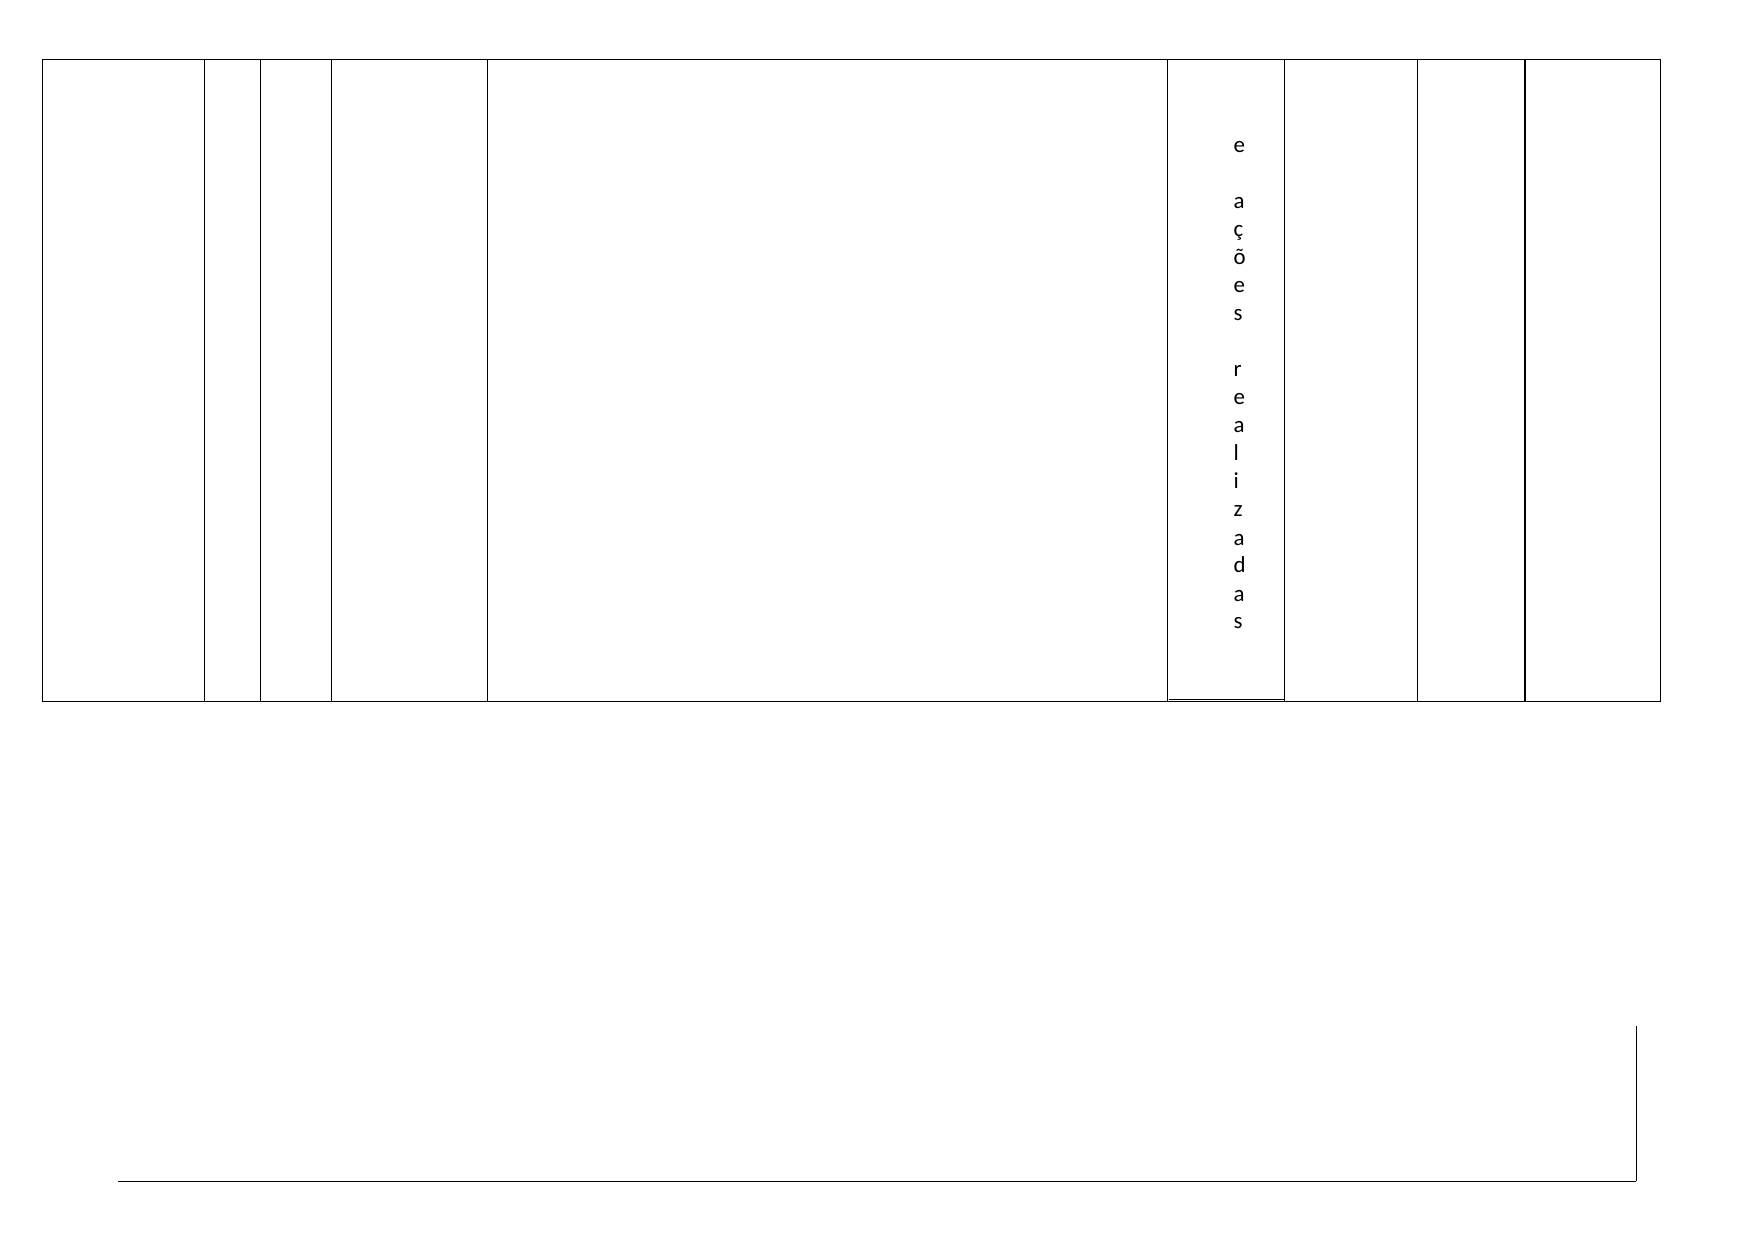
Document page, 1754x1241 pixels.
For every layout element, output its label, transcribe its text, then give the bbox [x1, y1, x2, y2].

table_cell e ações realizadas [1168, 60, 1284, 701]
table_cell [205, 60, 260, 701]
table_cell [1526, 60, 1660, 701]
table_cell [488, 60, 1167, 701]
table_cell [261, 60, 331, 701]
table_cell [1285, 60, 1417, 701]
table_cell [43, 60, 204, 701]
table_cell [1418, 60, 1524, 701]
table_cell [332, 60, 487, 701]
